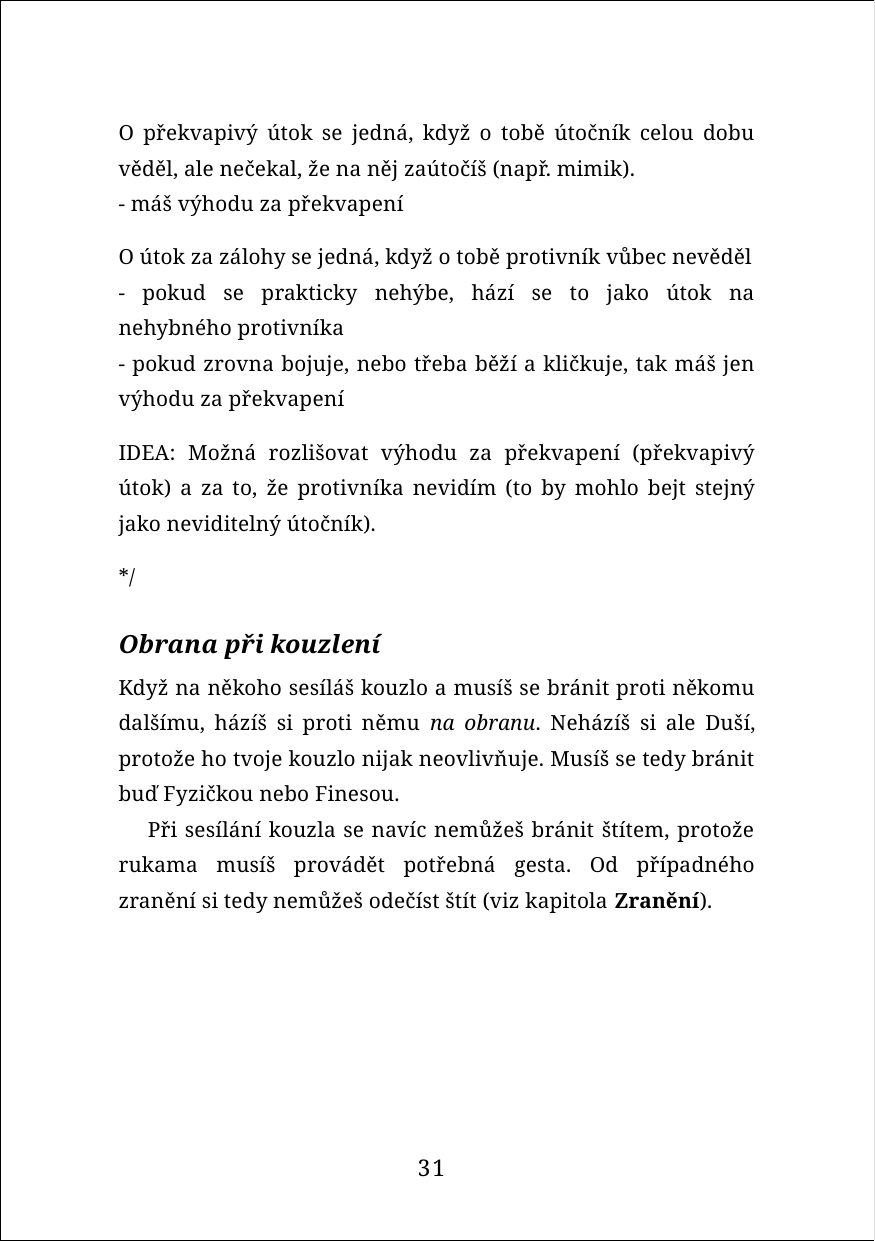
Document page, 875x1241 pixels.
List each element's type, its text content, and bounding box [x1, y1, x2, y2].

subtitle Obrana při kouzlení [118, 627, 756, 661]
text O útok za zálohy se jedná, když o tobě protivník vůbec nevěděl - pokud se prakticky nehýbe, hází se to jako útok na nehybného protivníka - pokud zrovna bojuje, nebo třeba běží a kličkuje, tak máš jen výhodu za překvapení [118, 242, 756, 413]
text O překvapivý útok se jedná, když o tobě útočník celou dobu věděl, ale nečekal, že na něj zaútočíš (např. mimik). - máš výhodu za překvapení [118, 118, 756, 218]
text IDEA: Možná rozlišovat výhodu za překvapení (překvapivý útok) a za to, že protivníka nevidím (to by mohlo bejt stejný jako neviditelný útočník). [118, 438, 756, 537]
text Když na někoho sesíláš kouzlo a musíš se bránit proti někomu dalšímu, házíš si proti němu na obranu. Neházíš si ale Duší, protože ho tvoje kouzlo nijak neovlivňuje. Musíš se tedy bránit buď Fyzičkou nebo Finesou. Při sesílání kouzla se navíc nemůžeš bránit štítem, protože rukama musíš provádět potřebná gesta. Od případného zranění si tedy nemůžeš odečíst štít (viz kapitola Zranění). [118, 673, 756, 914]
text */ [118, 562, 756, 591]
